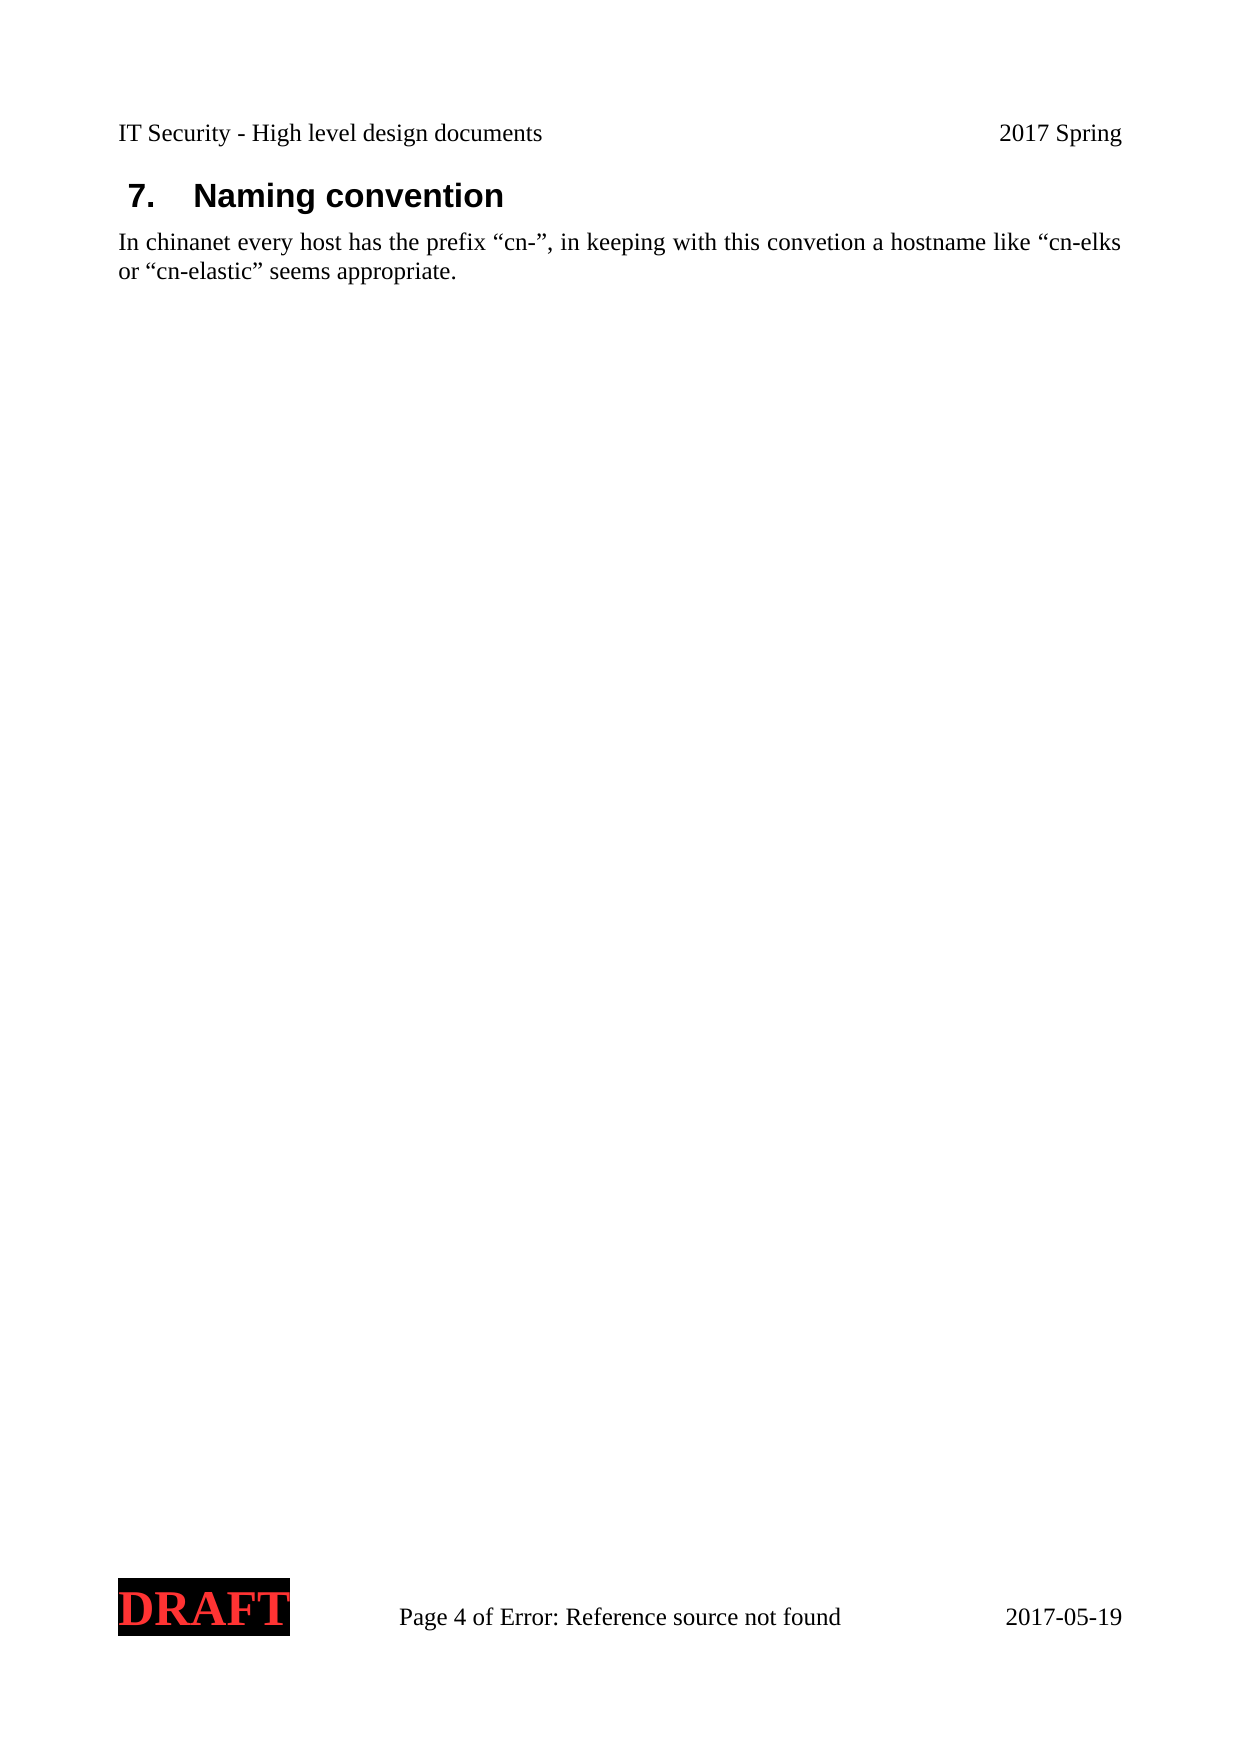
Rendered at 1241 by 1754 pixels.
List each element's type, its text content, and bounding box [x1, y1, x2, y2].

subtitle Naming convention [118, 176, 1122, 215]
text In chinanet every host has the prefix “cn-”, in keeping with this convetion a hostname like “cn-elks or “cn-elastic” seems appropriate. [118, 227, 1122, 285]
